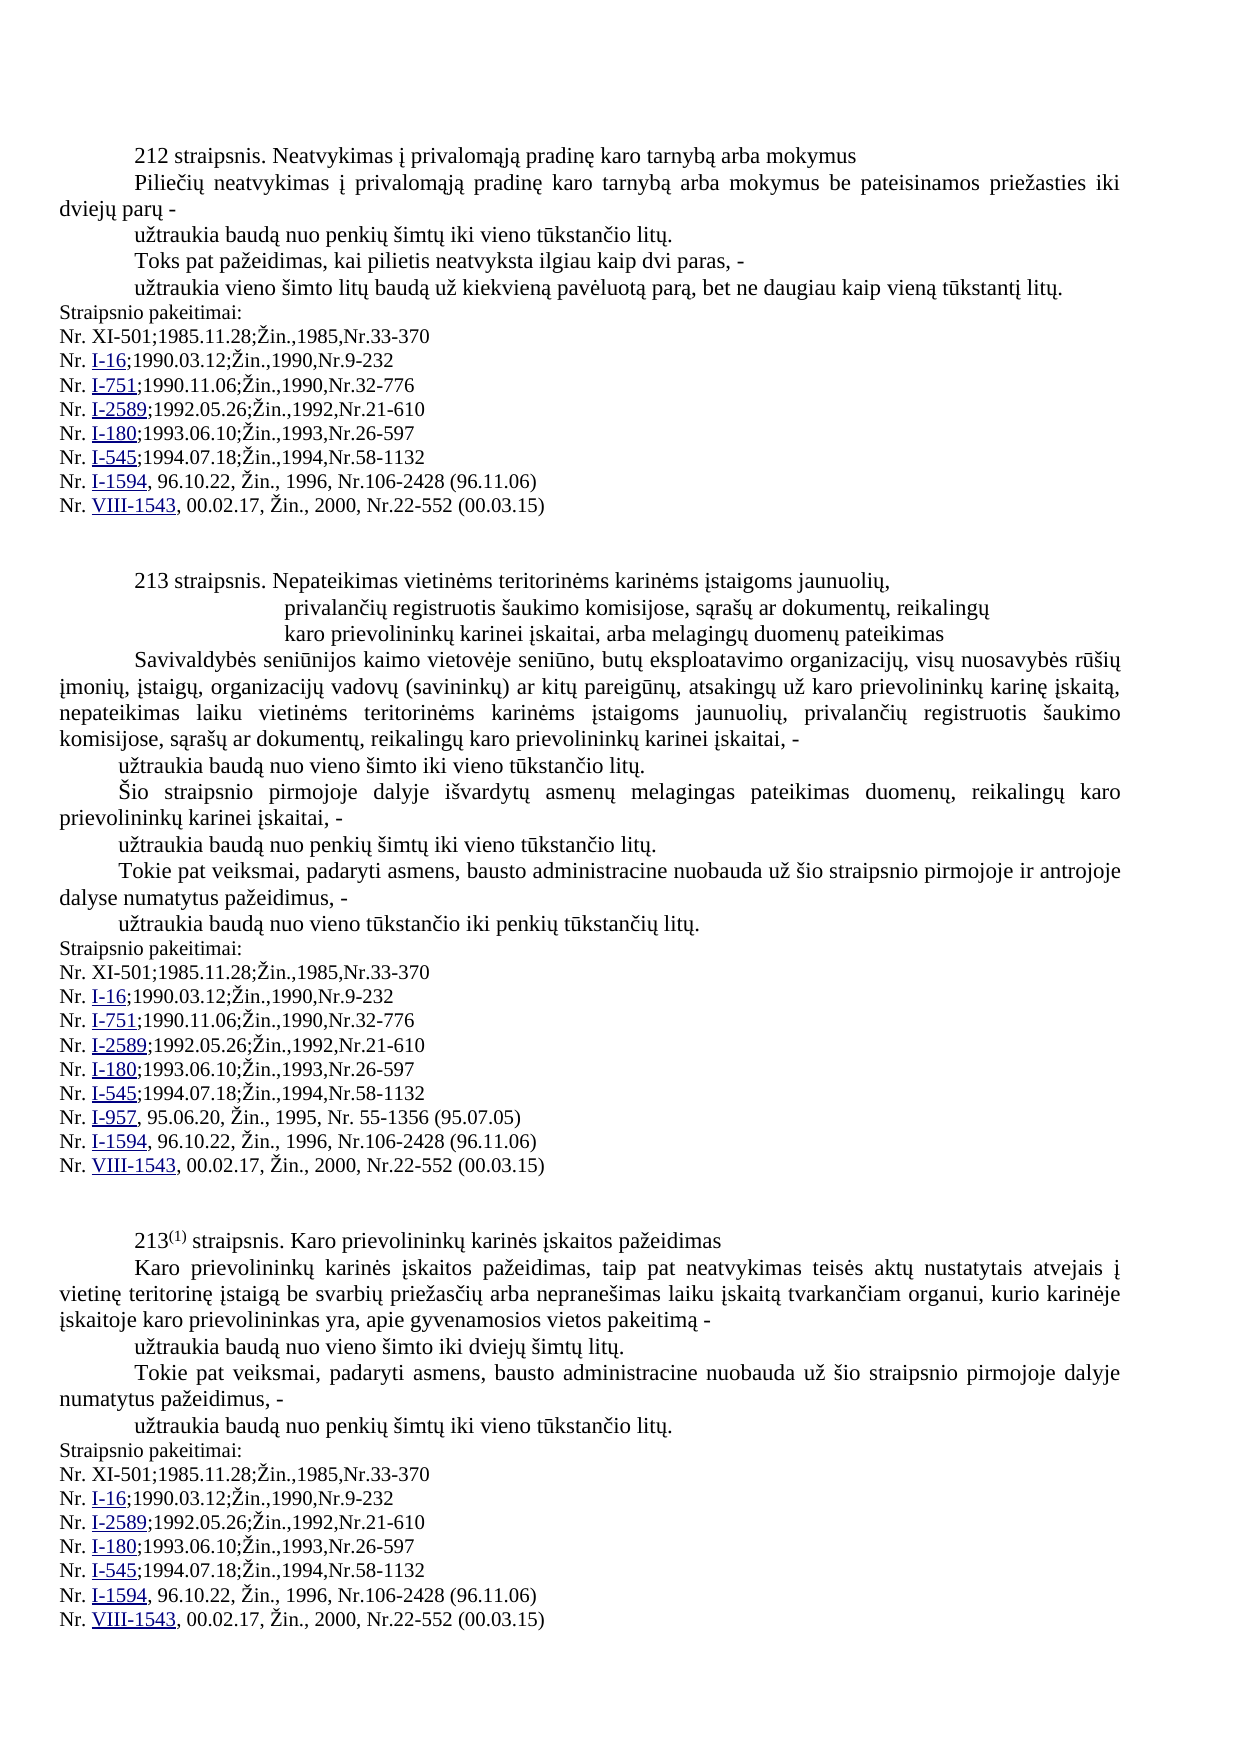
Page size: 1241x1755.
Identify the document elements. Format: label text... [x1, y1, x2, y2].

text 213 straipsnis. Nepateikimas vietinėms teritorinėms karinėms įstaigoms jaunuolių, [59, 567, 1122, 594]
text Piliečių neatvykimas į privalomąją pradinę karo tarnybą arba mokymus be pateisinamos priežasties iki dviejų parų - [59, 168, 1122, 221]
text užtraukia baudą nuo penkių šimtų iki vieno tūkstančio litų. [59, 831, 1122, 857]
text Karo prievolininkų karinės įskaitos pažeidimas, taip pat neatvykimas teisės aktų nustatytais atvejais į vietinę teritorinę įstaigą be svarbių priežasčių arba nepranešimas laiku įskaitą tvarkančiam organui, kurio karinėje įskaitoje karo prievolininkas yra, apie gyvenamosios vietos pakeitimą - [59, 1254, 1122, 1333]
text Nr. I-1594, 96.10.22, Žin., 1996, Nr.106-2428 (96.11.06) [59, 1129, 1122, 1153]
text Nr. I-180;1993.06.10;Žin.,1993,Nr.26-597 [59, 1057, 1122, 1081]
text Nr. I-16;1990.03.12;Žin.,1990,Nr.9-232 [59, 984, 1122, 1008]
text Nr. I-545;1994.07.18;Žin.,1994,Nr.58-1132 [59, 445, 1122, 469]
text Nr. VIII-1543, 00.02.17, Žin., 2000, Nr.22-552 (00.03.15) [59, 493, 1122, 517]
text Straipsnio pakeitimai: [59, 1438, 1122, 1462]
text Nr. I-2589;1992.05.26;Žin.,1992,Nr.21-610 [59, 1510, 1122, 1534]
text Šio straipsnio pirmojoje dalyje išvardytų asmenų melagingas pateikimas duomenų, reikalingų karo prievolininkų karinei įskaitai, - [59, 778, 1122, 831]
text Nr. XI-501;1985.11.28;Žin.,1985,Nr.33-370 [59, 1462, 1122, 1486]
text Nr. I-751;1990.11.06;Žin.,1990,Nr.32-776 [59, 1008, 1122, 1032]
text Nr. I-545;1994.07.18;Žin.,1994,Nr.58-1132 [59, 1081, 1122, 1105]
text Nr. I-2589;1992.05.26;Žin.,1992,Nr.21-610 [59, 1032, 1122, 1057]
text Nr. I-1594, 96.10.22, Žin., 1996, Nr.106-2428 (96.11.06) [59, 1582, 1122, 1607]
text Straipsnio pakeitimai: [59, 936, 1122, 960]
text 213(1) straipsnis. Karo prievolininkų karinės įskaitos pažeidimas [59, 1227, 1122, 1254]
text užtraukia baudą nuo penkių šimtų iki vieno tūkstančio litų. [59, 221, 1122, 248]
text 212 straipsnis. Neatvykimas į privalomąją pradinę karo tarnybą arba mokymus [134, 142, 1122, 168]
text užtraukia baudą nuo vieno šimto iki dviejų šimtų litų. [59, 1333, 1122, 1359]
text užtraukia baudą nuo penkių šimtų iki vieno tūkstančio litų. [59, 1412, 1122, 1438]
text Nr. I-180;1993.06.10;Žin.,1993,Nr.26-597 [59, 421, 1122, 445]
text Nr. I-16;1990.03.12;Žin.,1990,Nr.9-232 [59, 1486, 1122, 1510]
text karo prievolininkų karinei įskaitai, arba melagingų duomenų pateikimas [209, 620, 1122, 646]
text Savivaldybės seniūnijos kaimo vietovėje seniūno, butų eksploatavimo organizacijų, visų nuosavybės rūšių įmonių, įstaigų, organizacijų vadovų (savininkų) ar kitų pareigūnų, atsakingų už karo prievolininkų karinę įskaitą, nepateikimas laiku vietinėms teritorinėms karinėms įstaigoms jaunuolių, privalančių registruotis šaukimo komisijose, sąrašų ar dokumentų, reikalingų karo prievolininkų karinei įskaitai, - [59, 646, 1122, 752]
text Nr. XI-501;1985.11.28;Žin.,1985,Nr.33-370 [59, 324, 1122, 348]
text Tokie pat veiksmai, padaryti asmens, bausto administracine nuobauda už šio straipsnio pirmojoje dalyje numatytus pažeidimus, - [59, 1359, 1122, 1412]
text privalančių registruotis šaukimo komisijose, sąrašų ar dokumentų, reikalingų [209, 594, 1122, 620]
text Nr. I-2589;1992.05.26;Žin.,1992,Nr.21-610 [59, 397, 1122, 421]
text užtraukia vieno šimto litų baudą už kiekvieną pavėluotą parą, bet ne daugiau kaip vieną tūkstantį litų. [59, 274, 1122, 300]
text Straipsnio pakeitimai: [59, 300, 1122, 324]
text Nr. I-545;1994.07.18;Žin.,1994,Nr.58-1132 [59, 1558, 1122, 1582]
text Nr. VIII-1543, 00.02.17, Žin., 2000, Nr.22-552 (00.03.15) [59, 1153, 1122, 1177]
text Nr. I-1594, 96.10.22, Žin., 1996, Nr.106-2428 (96.11.06) [59, 469, 1122, 493]
text Toks pat pažeidimas, kai pilietis neatvyksta ilgiau kaip dvi paras, - [59, 248, 1122, 274]
text užtraukia baudą nuo vieno tūkstančio iki penkių tūkstančių litų. [59, 910, 1122, 936]
text Nr. I-751;1990.11.06;Žin.,1990,Nr.32-776 [59, 372, 1122, 397]
text Nr. I-957, 95.06.20, Žin., 1995, Nr. 55-1356 (95.07.05) [59, 1105, 1122, 1129]
text Nr. I-16;1990.03.12;Žin.,1990,Nr.9-232 [59, 348, 1122, 372]
text Nr. XI-501;1985.11.28;Žin.,1985,Nr.33-370 [59, 960, 1122, 984]
text užtraukia baudą nuo vieno šimto iki vieno tūkstančio litų. [59, 752, 1122, 778]
text Nr. VIII-1543, 00.02.17, Žin., 2000, Nr.22-552 (00.03.15) [59, 1607, 1122, 1631]
text Nr. I-180;1993.06.10;Žin.,1993,Nr.26-597 [59, 1534, 1122, 1558]
text Tokie pat veiksmai, padaryti asmens, bausto administracine nuobauda už šio straipsnio pirmojoje ir antrojoje dalyse numatytus pažeidimus, - [59, 857, 1122, 910]
